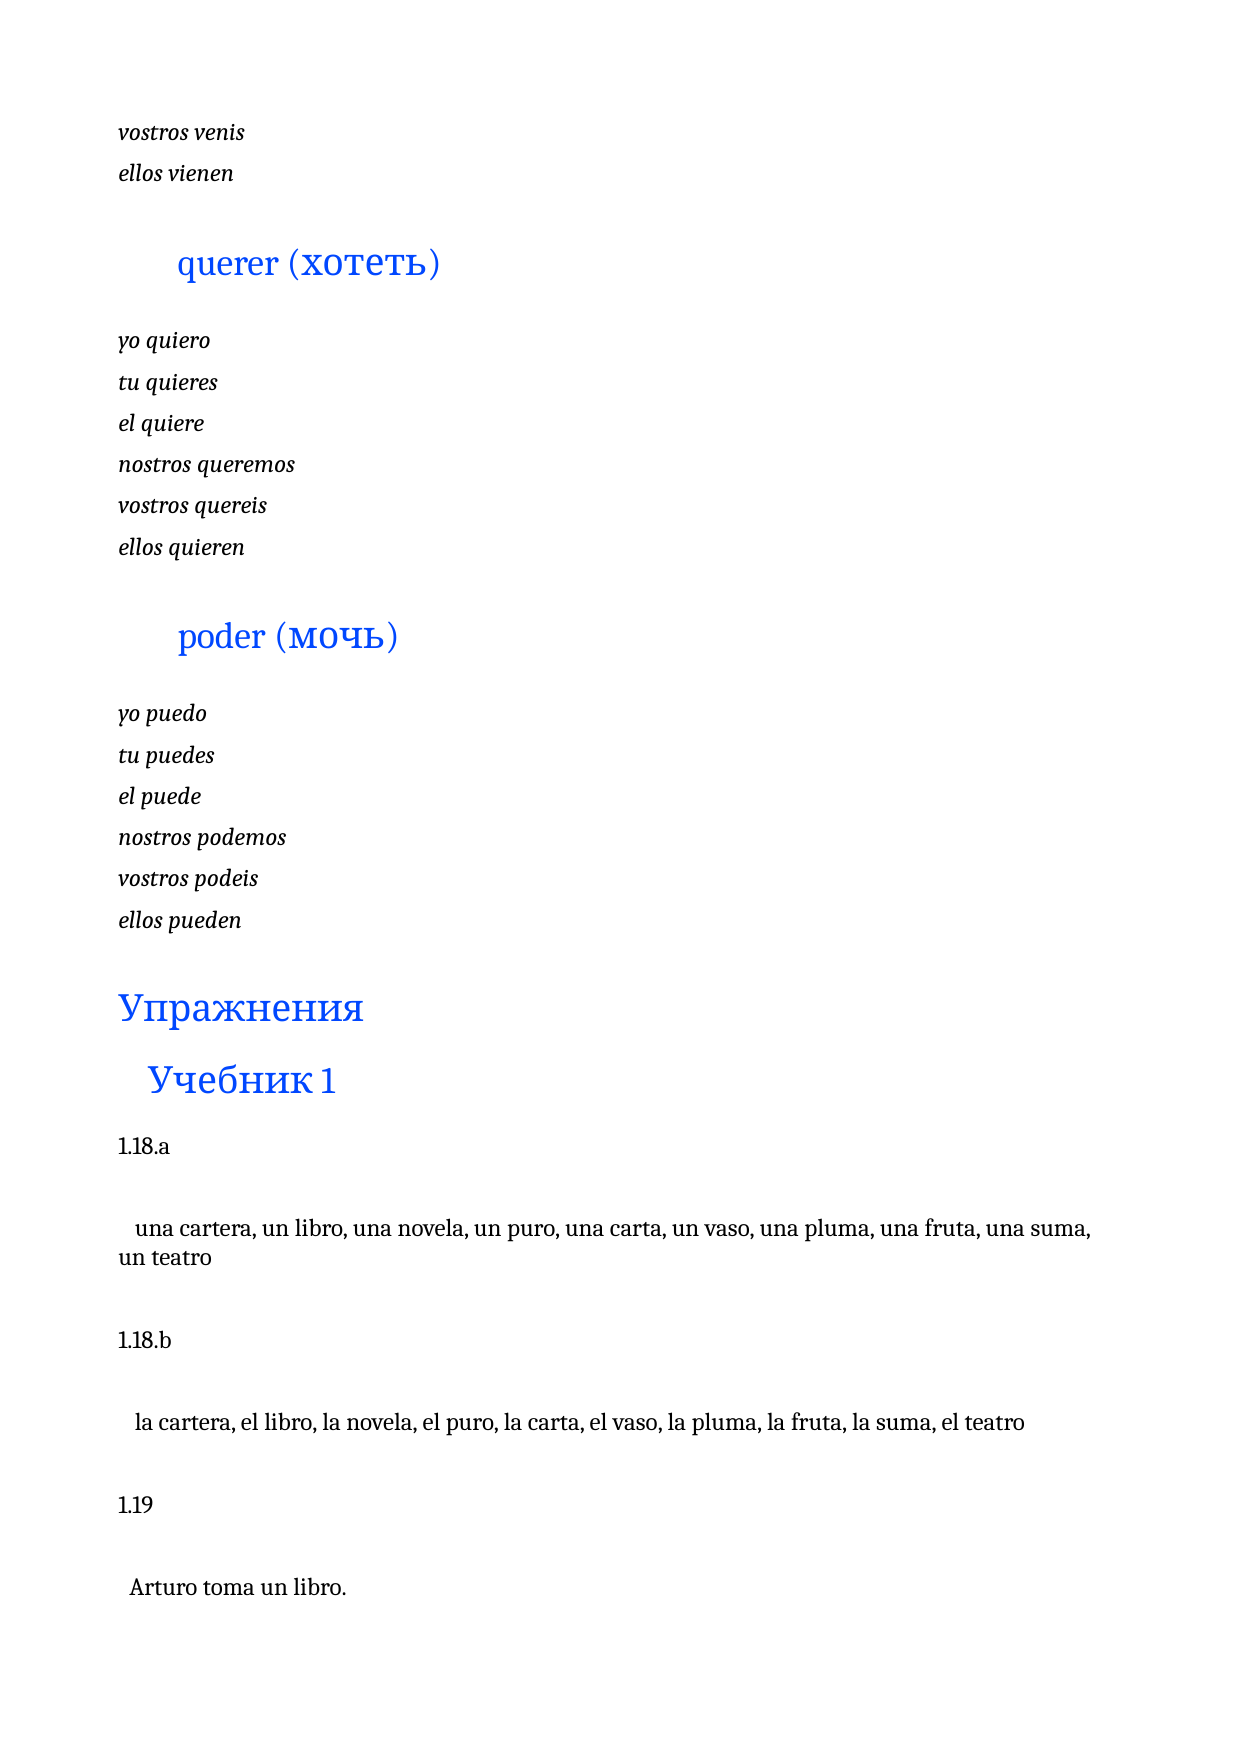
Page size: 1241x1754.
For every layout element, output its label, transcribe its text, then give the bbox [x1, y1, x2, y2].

text yo quiero [118, 326, 1122, 355]
text ellos pueden [118, 906, 1122, 934]
text vostros quereis [118, 491, 1122, 520]
text nostros queremos [118, 450, 1122, 479]
text 1.18.a [118, 1132, 1122, 1161]
text Упражнения [118, 988, 1122, 1031]
text Arturo toma un libro. [118, 1573, 1122, 1602]
text el quiere [118, 409, 1122, 437]
text tu quieres [118, 367, 1122, 396]
text Учебник 1 [148, 1060, 1122, 1103]
text 1.19 [118, 1491, 1122, 1519]
text yo puedo [118, 699, 1122, 728]
text ellos vienen [118, 159, 1122, 188]
text tu puedes [118, 741, 1122, 769]
text ellos quieren [118, 532, 1122, 561]
text poder (мочь) [177, 615, 1122, 658]
text vostros podeis [118, 864, 1122, 893]
text la cartera, el libro, la novela, el puro, la carta, el vaso, la pluma, la fruta, la suma, el teatro [118, 1408, 1122, 1437]
text querer (хотеть) [177, 242, 1122, 285]
text vostros venis [118, 118, 1122, 147]
text el puede [118, 782, 1122, 811]
text 1.18.b [118, 1326, 1122, 1354]
text nostros podemos [118, 823, 1122, 852]
text una cartera, un libro, una novela, un puro, una carta, un vaso, una pluma, una fruta, una suma, un teatro [118, 1214, 1122, 1272]
